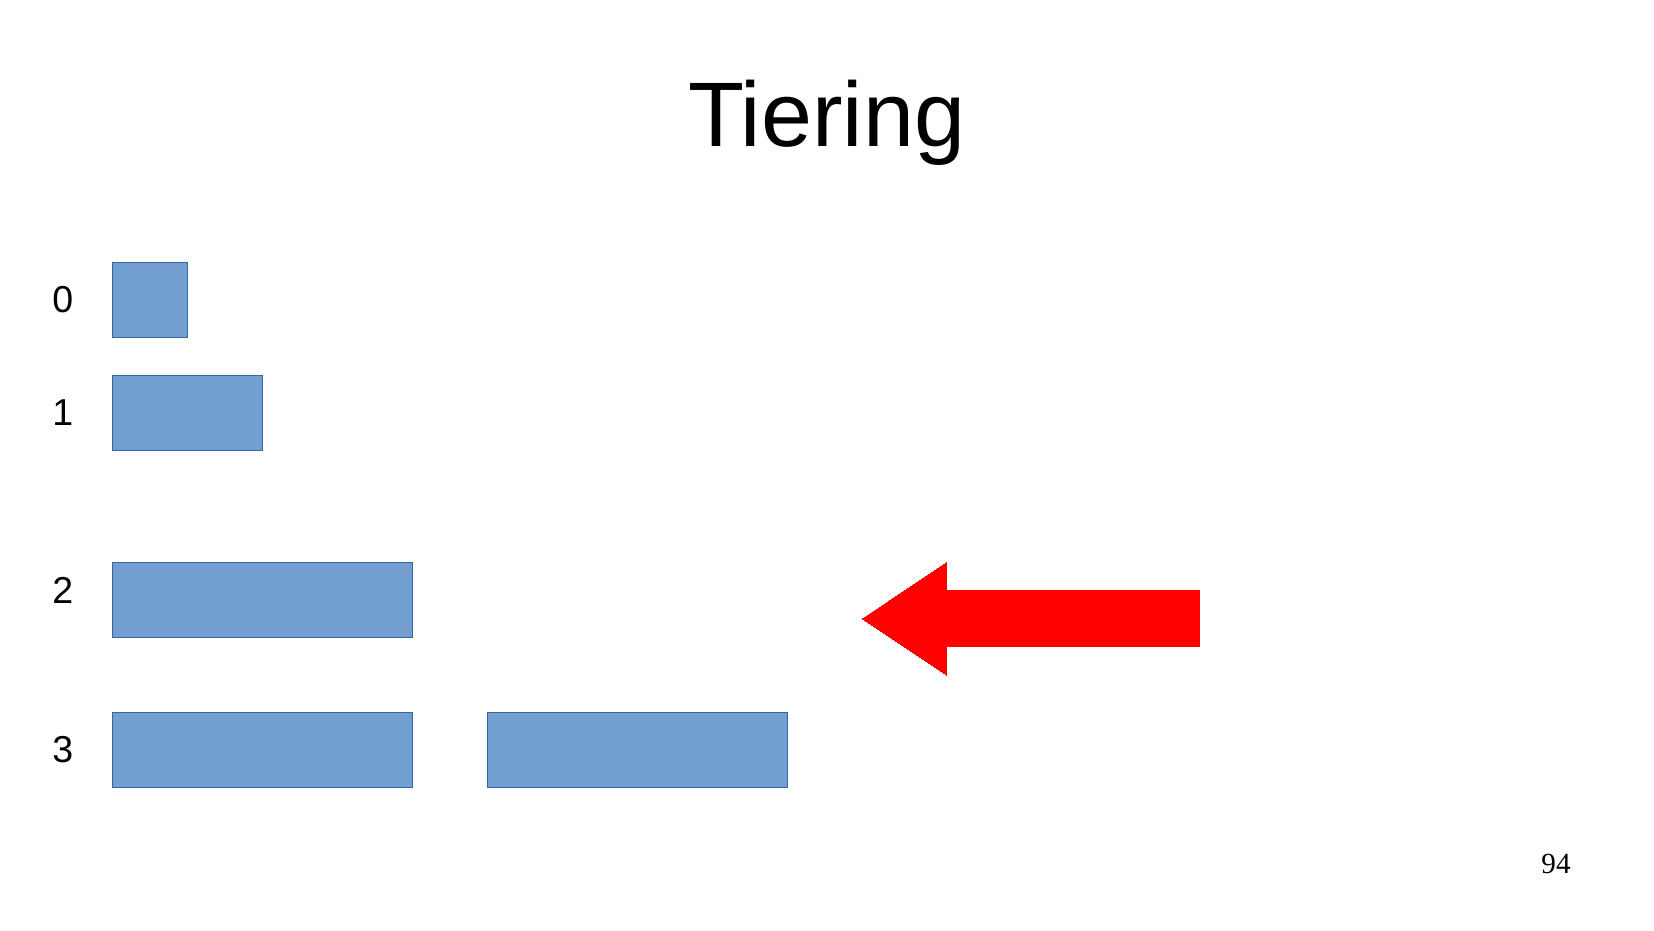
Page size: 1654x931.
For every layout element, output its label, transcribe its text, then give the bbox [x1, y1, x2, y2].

text_box 3 [37, 721, 88, 779]
text_box 2 [37, 562, 88, 620]
text_box 1 [37, 384, 88, 441]
text_box [112, 262, 188, 338]
text_box [112, 562, 413, 638]
text_box 0 [37, 271, 88, 329]
text_box [112, 712, 413, 788]
title Tiering [82, 37, 1571, 193]
text_box [487, 712, 788, 788]
text_box [862, 562, 1200, 676]
text_box [112, 375, 263, 451]
